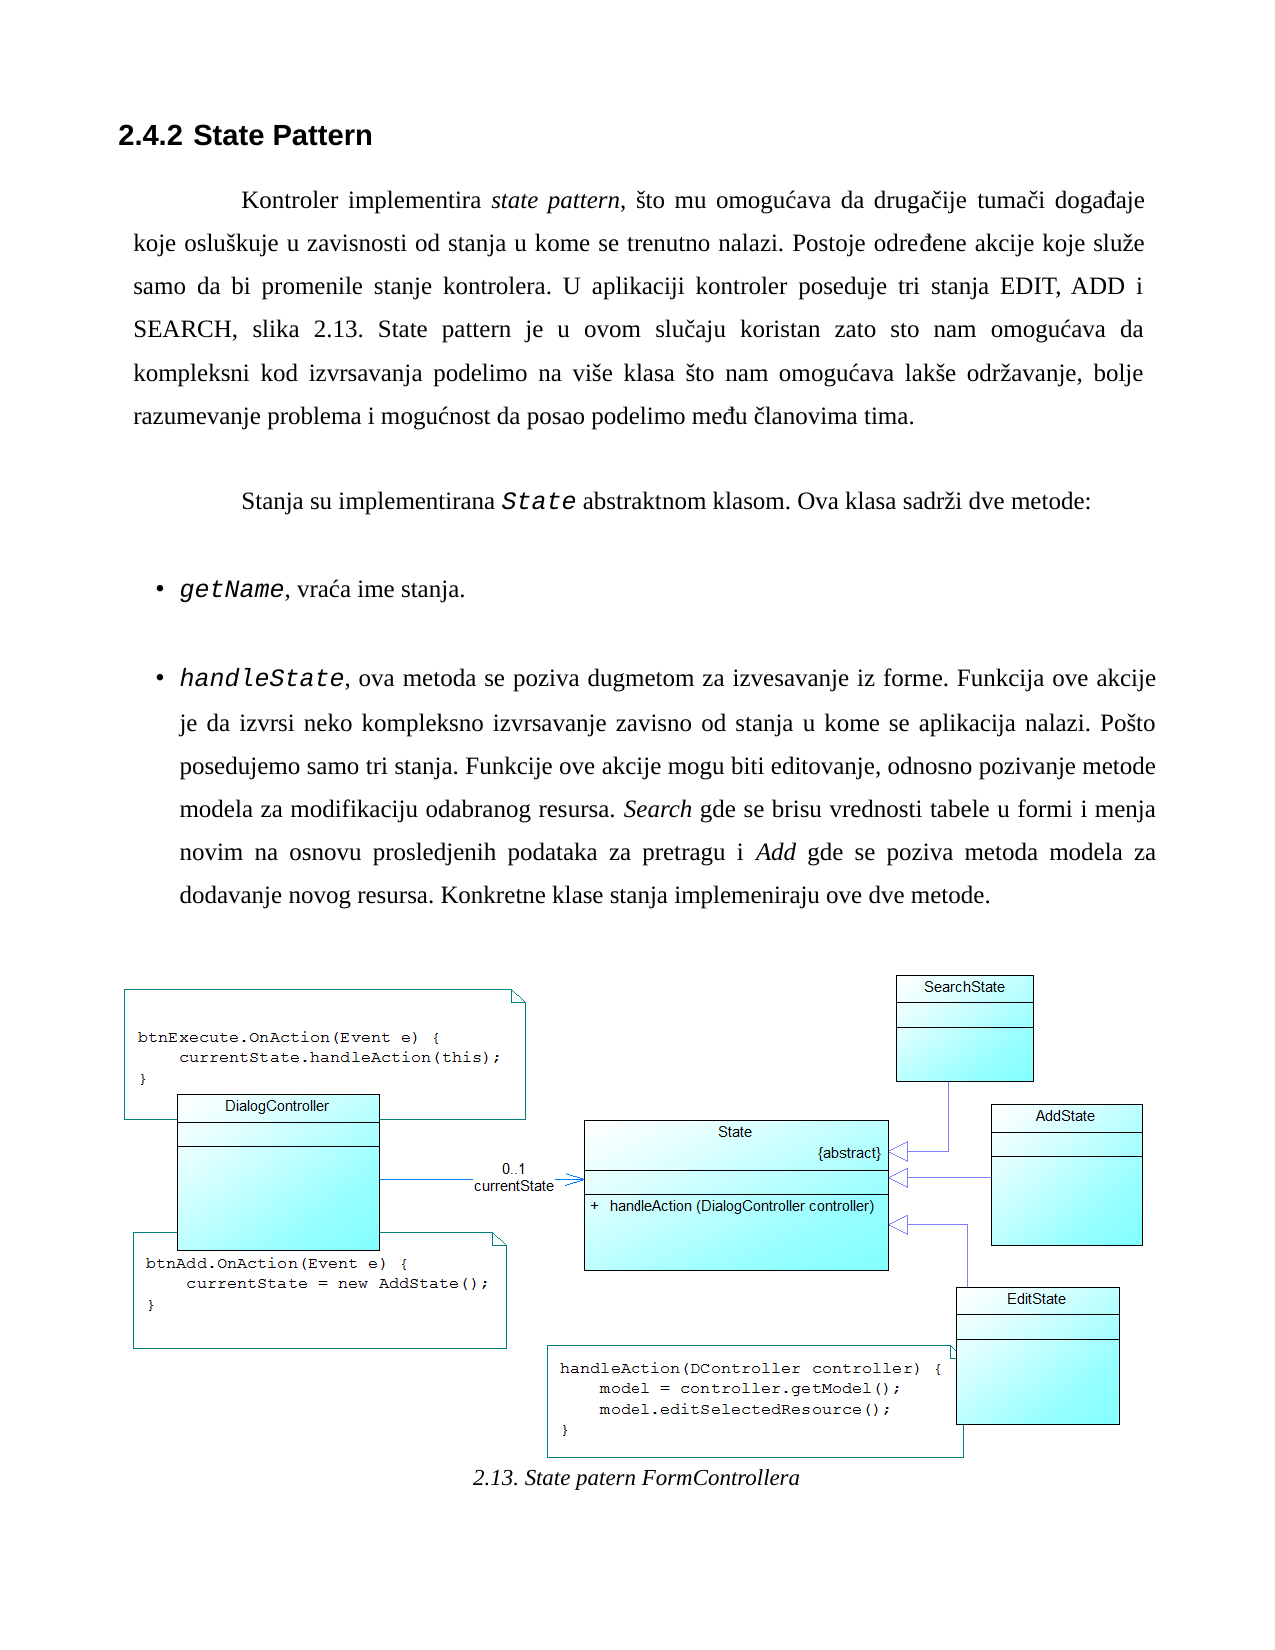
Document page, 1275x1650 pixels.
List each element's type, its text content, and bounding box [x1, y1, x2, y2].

list handleState, ova metoda se poziva dugmetom za izvesavanje iz forme. Funkcija ove akcije je da izvrsi neko kompleksno izvrsavanje zavisno od stanja u kome se aplikacija nalazi. Pošto posedujemo samo tri stanja. Funkcije ove akcije mogu biti editovanje, odnosno pozivanje metode modela za modifikaciju odabranog resursa. Search gde se brisu vrednosti tabele u formi i menja novim na osnovu prosledjenih podataka za pretragu i Add gde se poziva metoda modela za dodavanje novog resursa. Konkretne klase stanja implemeniraju ove dve metode. [156, 663, 1157, 909]
text Stanja su implementirana State abstraktnom klasom. Ova klasa sadrži dve metode: [133, 486, 1145, 517]
text 2.13. State patern FormControllera [118, 1464, 1157, 1490]
subtitle State Pattern [118, 118, 1157, 152]
picture [118, 957, 1158, 1464]
text Kontroler implementira state pattern, što mu omogućava da drugačije tumači događaje koje osluškuje u zavisnosti od stanja u kome se trenutno nalazi. Postoje određene akcije koje služe samo da bi promenile stanje kontrolera. U aplikaciji kontroler poseduje tri stanja EDIT, ADD i SEARCH, slika 2.13. State pattern je u ovom slučaju koristan zato sto nam omogućava da kompleksni kod izvrsavanja podelimo na više klasa što nam omogućava lakše održavanje, bolje razumevanje problema i mogućnost da posao podelimo među članovima tima. [133, 185, 1145, 429]
list getName, vraća ime stanja. [156, 574, 1157, 605]
